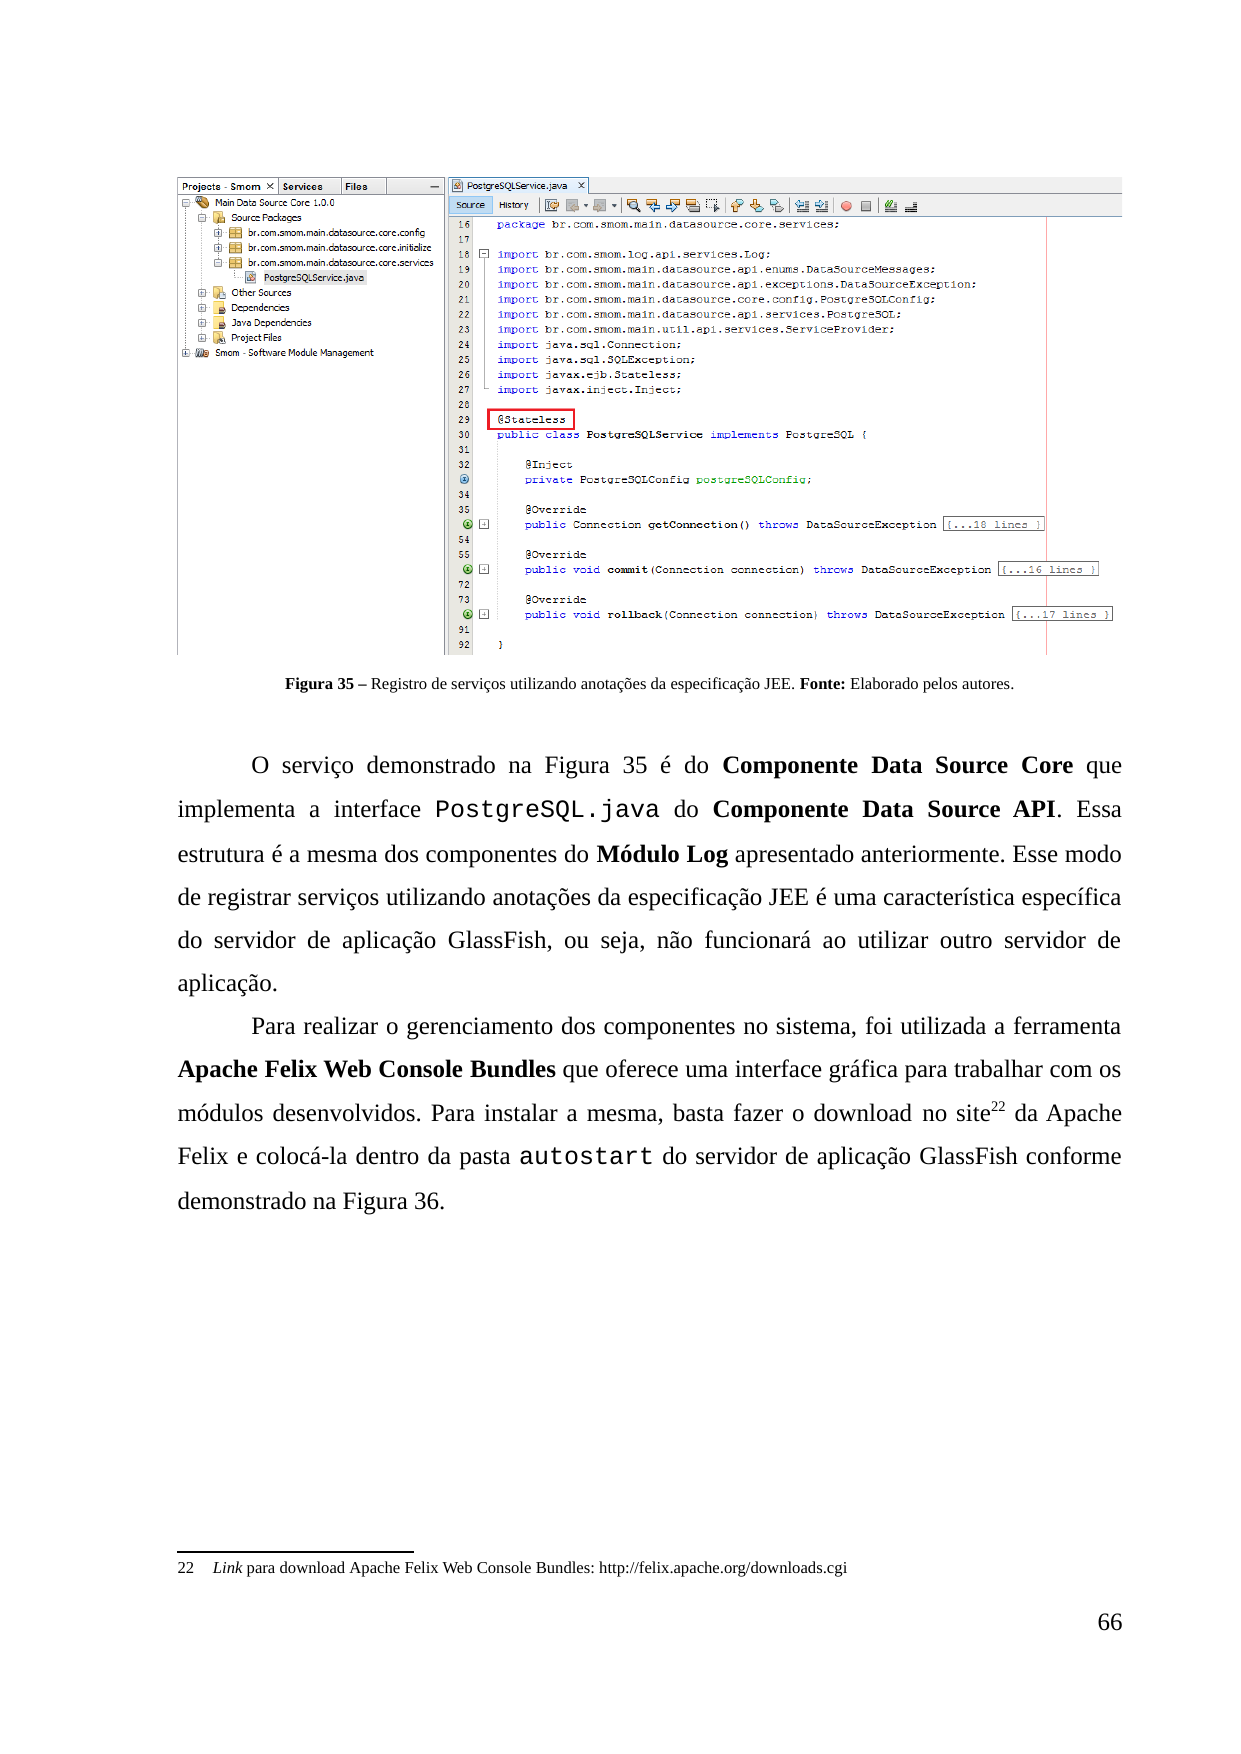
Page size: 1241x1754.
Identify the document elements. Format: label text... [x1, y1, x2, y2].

text O serviço demonstrado na Figura 35 é do Componente Data Source Core que implementa a interface PostgreSQL.java do Componente Data Source API. Essa estrutura é a mesma dos componentes do Módulo Log apresentado anteriormente. Esse modo de registrar serviços utilizando anotações da especificação JEE é uma característica específica do servidor de aplicação GlassFish, ou seja, não funcionará ao utilizar outro servidor de aplicação. [177, 751, 1122, 997]
text Figura 35 – Registro de serviços utilizando anotações da especificação JEE. Fonte: Elaborado pelos autores. [177, 674, 1122, 693]
text Para realizar o gerenciamento dos componentes no sistema, foi utilizada a ferramenta Apache Felix Web Console Bundles que oferece uma interface gráfica para trabalhar com os módulos desenvolvidos. Para instalar a mesma, basta fazer o download no site da Apache Felix e colocá-la dentro da pasta autostart do servidor de aplicação GlassFish conforme demonstrado na Figura 36. [177, 1011, 1122, 1215]
text Link para download Apache Felix Web Console Bundles: http://felix.apache.org/downloads.cgi [177, 1558, 1122, 1577]
picture [177, 177, 1123, 655]
